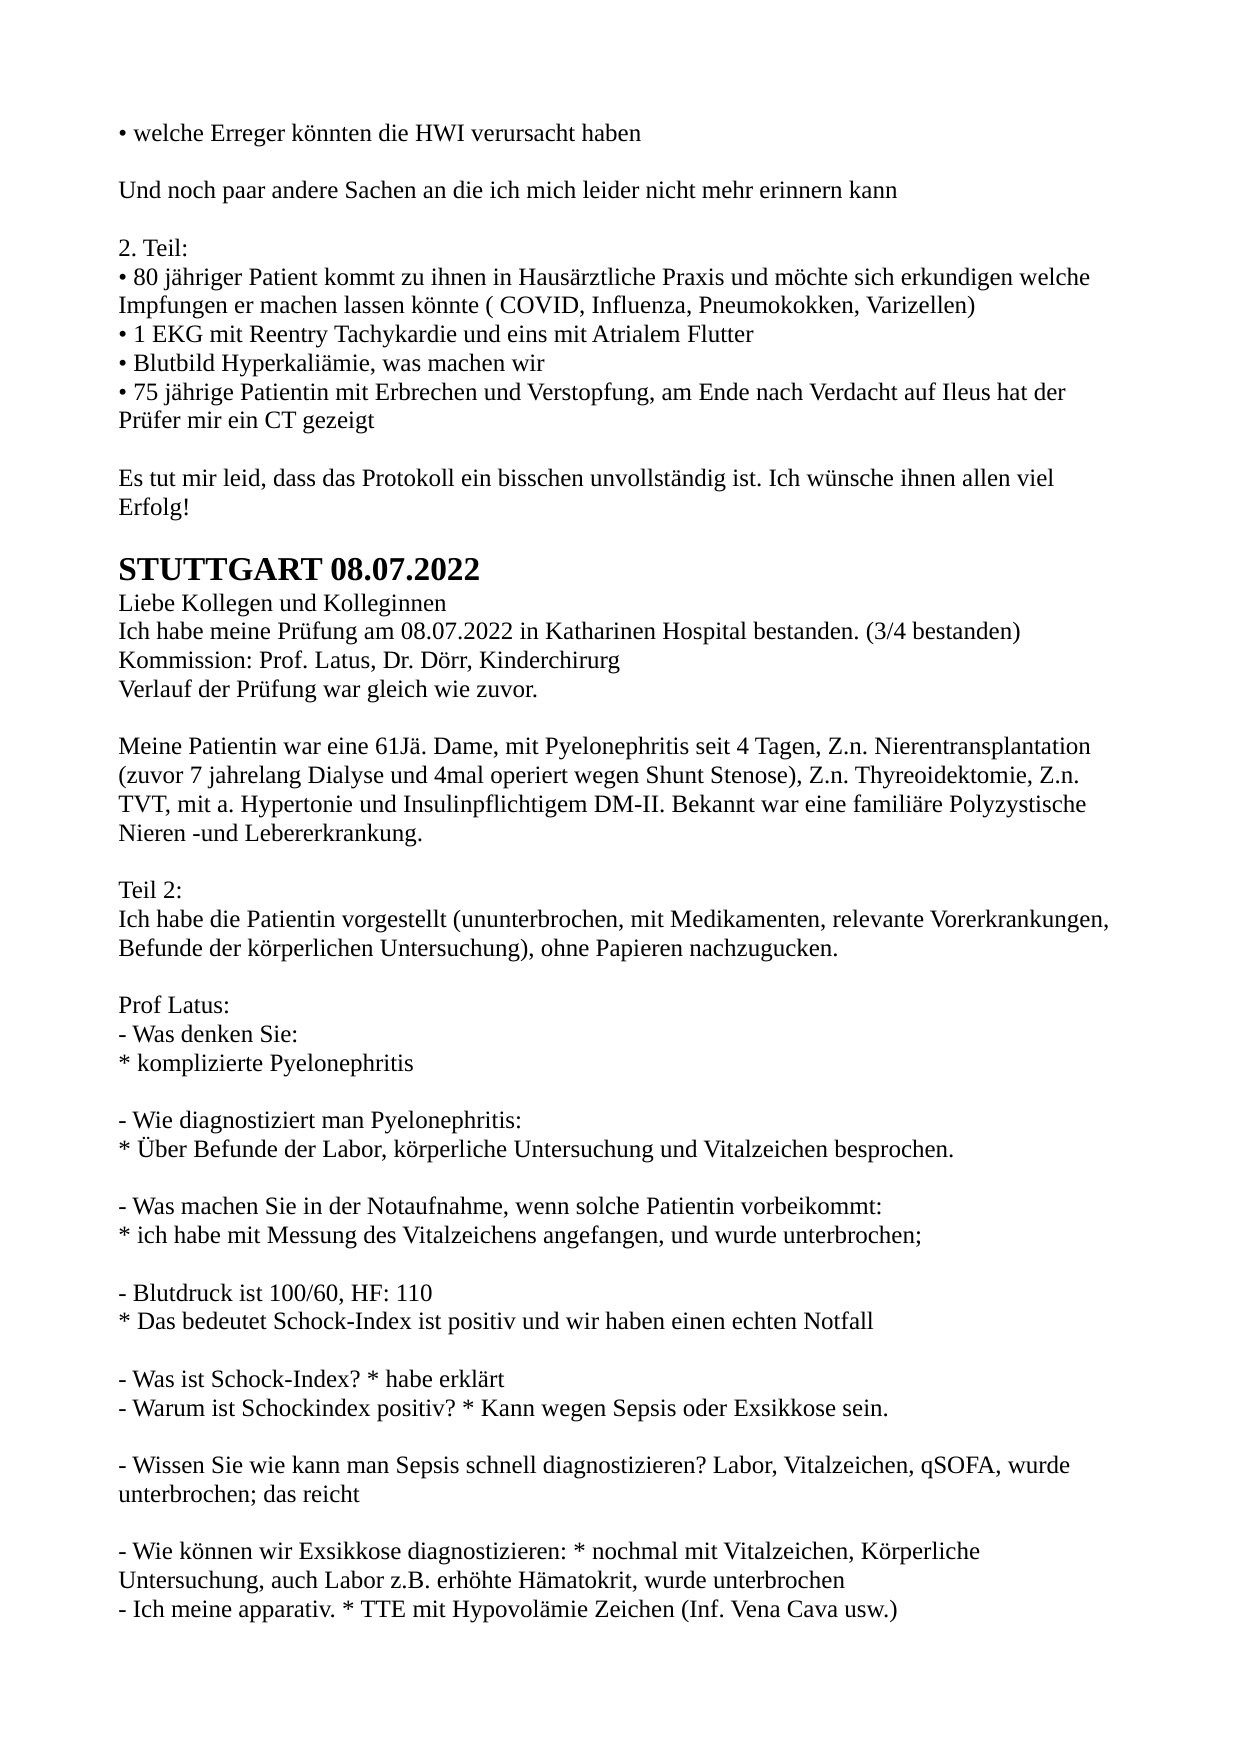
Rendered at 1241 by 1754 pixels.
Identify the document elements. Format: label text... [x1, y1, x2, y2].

text * komplizierte Pyelonephritis [118, 1048, 1122, 1076]
text * Über Befunde der Labor, körperliche Untersuchung und Vitalzeichen besprochen. [118, 1134, 1122, 1163]
text - Wie diagnostiziert man Pyelonephritis: [118, 1105, 1122, 1134]
text Teil 2: [118, 875, 1122, 904]
text • 1 EKG mit Reentry Tachykardie und eins mit Atrialem Flutter [118, 319, 1122, 348]
text Meine Patientin war eine 61Jä. Dame, mit Pyelonephritis seit 4 Tagen, Z.n. Nierentransplantation (zuvor 7 jahrelang Dialyse und 4mal operiert wegen Shunt Stenose), Z.n. Thyreoidektomie, Z.n. TVT, mit a. Hypertonie und Insulinpflichtigem DM-II. Bekannt war eine familiäre Polyzystische Nieren -und Lebererkrankung. [118, 731, 1122, 846]
text - Was machen Sie in der Notaufnahme, wenn solche Patientin vorbeikommt: [118, 1191, 1122, 1220]
text - Was ist Schock-Index? * habe erklärt [118, 1364, 1122, 1393]
text • Blutbild Hyperkaliämie, was machen wir [118, 348, 1122, 377]
text Liebe Kollegen und Kolleginnen [118, 588, 1122, 616]
text 2. Teil: [118, 233, 1122, 262]
text * Das bedeutet Schock-Index ist positiv und wir haben einen echten Notfall [118, 1306, 1122, 1335]
text Prof Latus: [118, 990, 1122, 1019]
text - Was denken Sie: [118, 1019, 1122, 1048]
text * ich habe mit Messung des Vitalzeichens angefangen, und wurde unterbrochen; [118, 1220, 1122, 1249]
text Ich habe die Patientin vorgestellt (ununterbrochen, mit Medikamenten, relevante Vorerkrankungen, Befunde der körperlichen Untersuchung), ohne Papieren nachzugucken. [118, 904, 1122, 961]
text - Blutdruck ist 100/60, HF: 110 [118, 1278, 1122, 1306]
text • 80 jähriger Patient kommt zu ihnen in Hausärztliche Praxis und möchte sich erkundigen welche Impfungen er machen lassen könnte ( COVID, Influenza, Pneumokokken, Varizellen) [118, 262, 1122, 319]
text Und noch paar andere Sachen an die ich mich leider nicht mehr erinnern kann [118, 176, 1122, 204]
text Es tut mir leid, dass das Protokoll ein bisschen unvollständig ist. Ich wünsche ihnen allen viel Erfolg! [118, 463, 1122, 521]
text STUTTGART 08.07.2022 [118, 549, 1122, 588]
text • welche Erreger könnten die HWI verursacht haben [118, 118, 1122, 147]
text • 75 jährige Patientin mit Erbrechen und Verstopfung, am Ende nach Verdacht auf Ileus hat der Prüfer mir ein CT gezeigt [118, 377, 1122, 434]
text Verlauf der Prüfung war gleich wie zuvor. [118, 674, 1122, 703]
text - Wissen Sie wie kann man Sepsis schnell diagnostizieren? Labor, Vitalzeichen, qSOFA, wurde unterbrochen; das reicht [118, 1450, 1122, 1508]
text - Warum ist Schockindex positiv? * Kann wegen Sepsis oder Exsikkose sein. [118, 1393, 1122, 1421]
text Ich habe meine Prüfung am 08.07.2022 in Katharinen Hospital bestanden. (3/4 bestanden) [118, 616, 1122, 645]
text - Wie können wir Exsikkose diagnostizieren: * nochmal mit Vitalzeichen, Körperliche Untersuchung, auch Labor z.B. erhöhte Hämatokrit, wurde unterbrochen [118, 1536, 1122, 1594]
text - Ich meine apparativ. * TTE mit Hypovolämie Zeichen (Inf. Vena Cava usw.) [118, 1594, 1122, 1623]
text Kommission: Prof. Latus, Dr. Dörr, Kinderchirurg [118, 645, 1122, 674]
